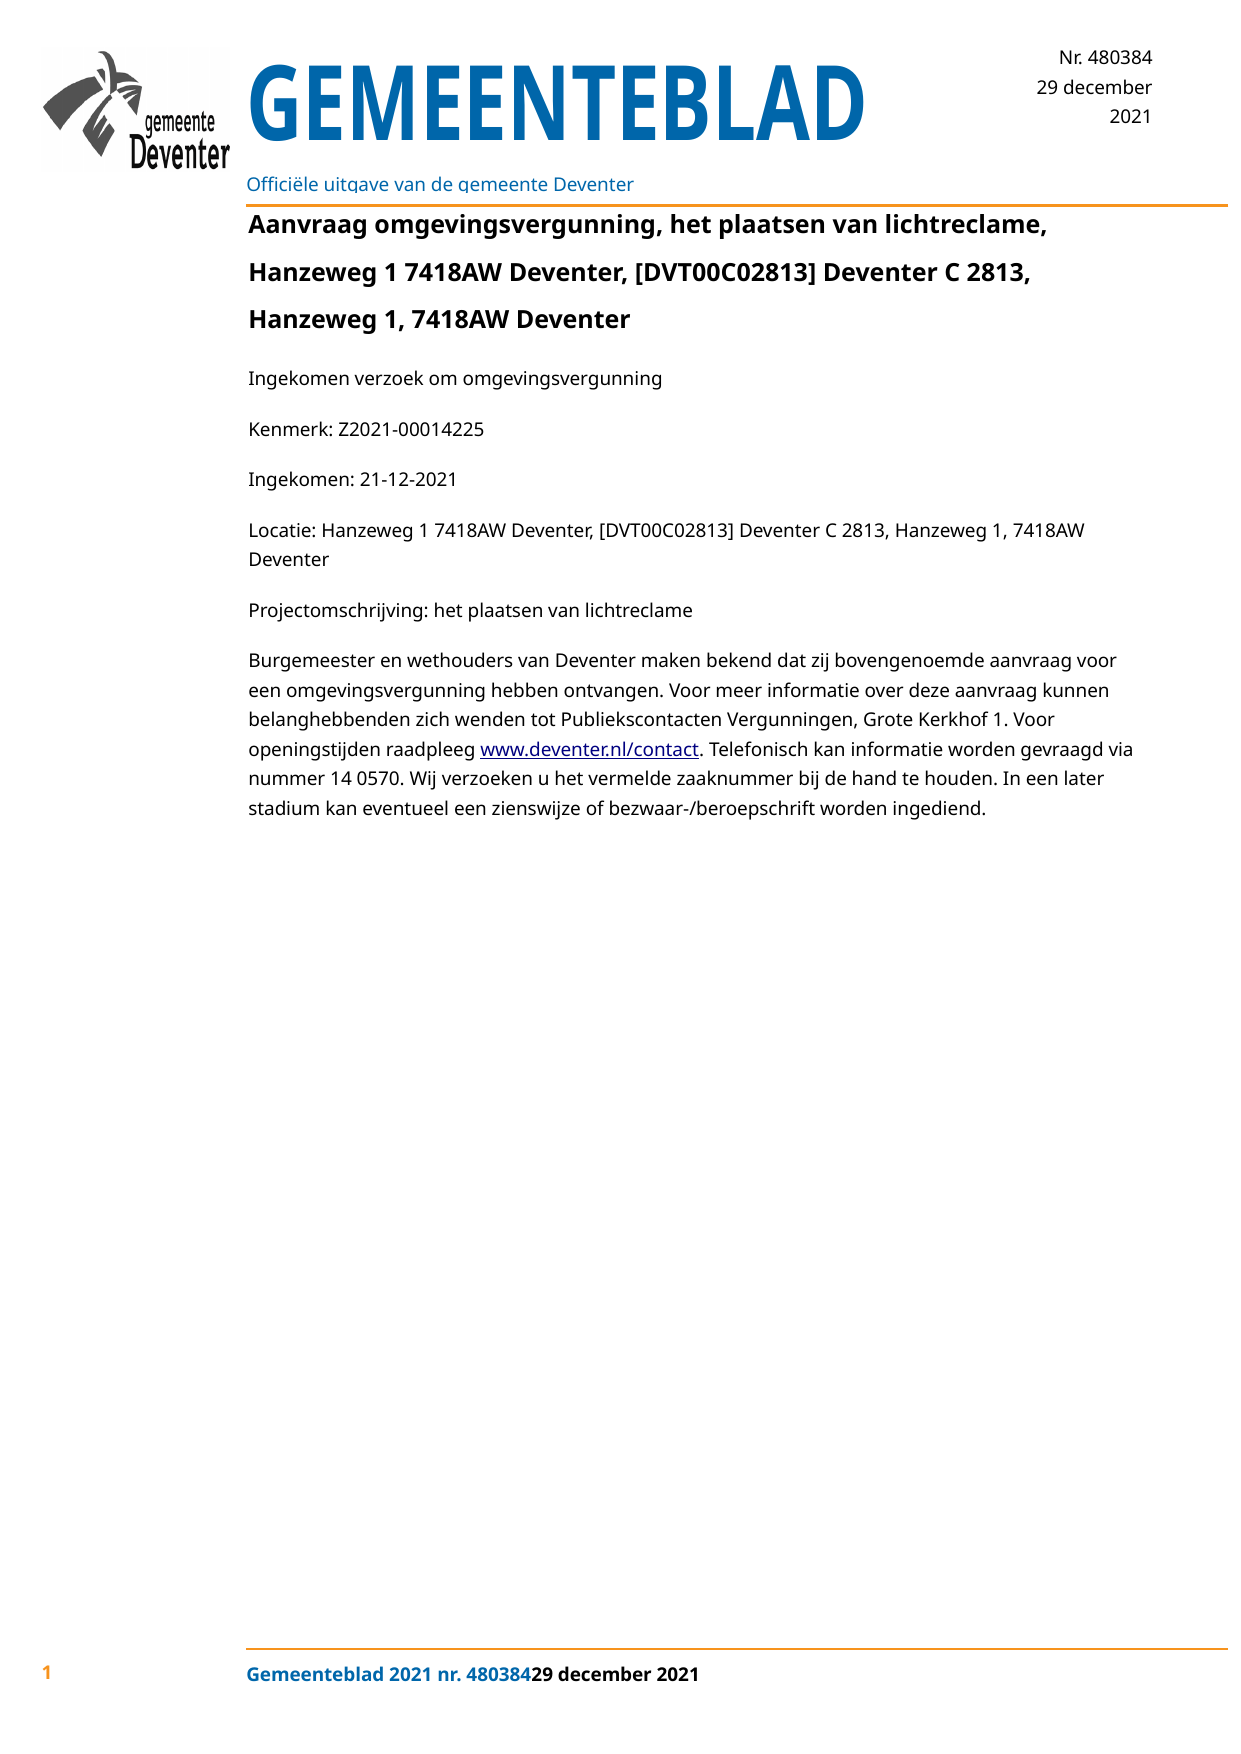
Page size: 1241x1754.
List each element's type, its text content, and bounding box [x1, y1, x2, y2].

text Locatie: Hanzeweg 1 7418AW Deventer, [DVT00C02813] Deventer C 2813, Hanzeweg 1, 7418AW Deventer [248, 517, 1152, 572]
text Kenmerk: Z2021-00014225 [248, 416, 1152, 442]
text Ingekomen: 21-12-2021 [248, 466, 1152, 492]
text Burgemeester en wethouders van Deventer maken bekend dat zij bovengenoemde aanvraag voor een omgevingsvergunning hebben ontvangen. Voor meer informatie over deze aanvraag kunnen belanghebbenden zich wenden tot Publiekscontacten Vergunningen, Grote Kerkhof 1. Voor openingstijden raadpleeg www.deventer.nl/contact. Telefonisch kan informatie worden gevraagd via nummer 14 0570. Wij verzoeken u het vermelde zaaknummer bij de hand te houden. In een later stadium kan eventueel een zienswijze of bezwaar-/beroepschrift worden ingediend. [248, 647, 1152, 821]
text Ingekomen verzoek om omgevingsvergunning [248, 366, 1152, 391]
text Projectomschrijving: het plaatsen van lichtreclame [248, 597, 1152, 622]
picture [41, 47, 231, 172]
text Aanvraag omgevingsvergunning, het plaatsen van lichtreclame, Hanzeweg 1 7418AW Deventer, [DVT00C02813] Deventer C 2813, Hanzeweg 1, 7418AW Deventer [248, 207, 1152, 336]
